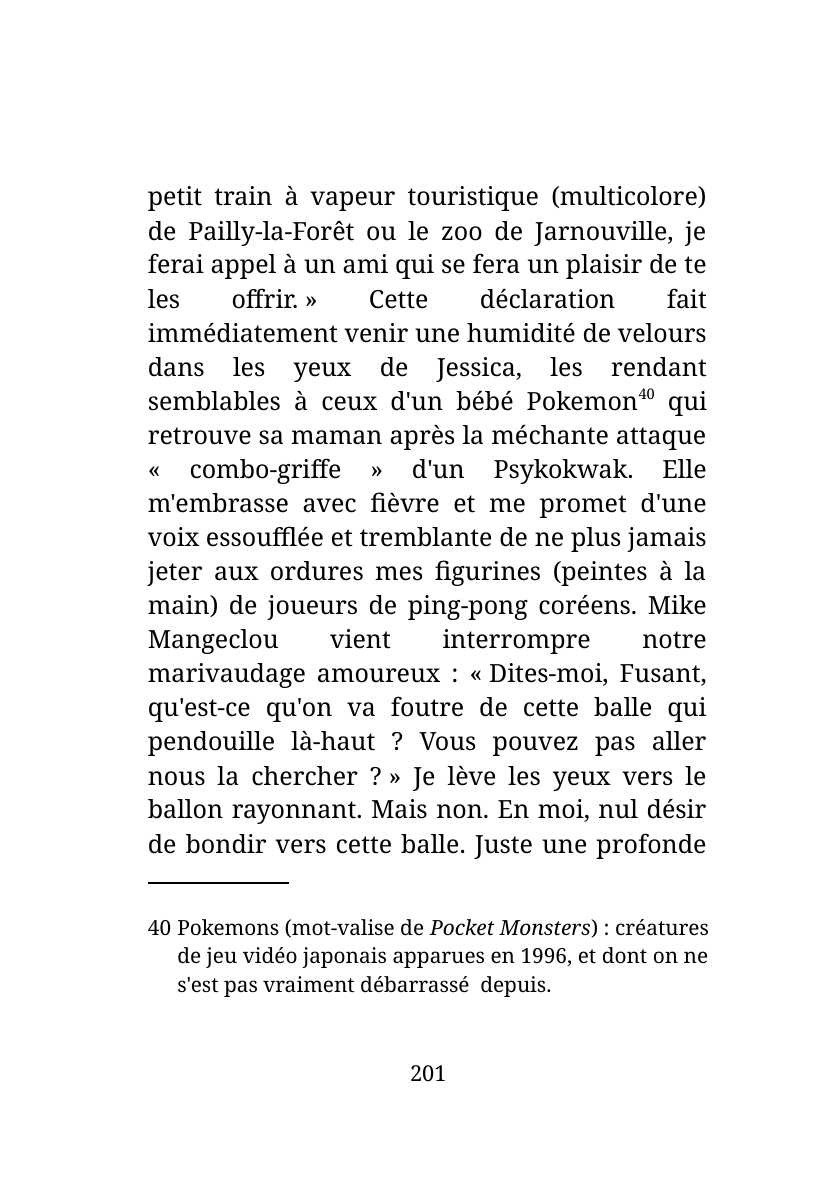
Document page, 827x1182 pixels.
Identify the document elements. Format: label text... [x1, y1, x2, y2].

text petit train à vapeur touristique (multicolore) de Pailly-la-Forêt ou le zoo de Jarnouville, je ferai appel à un ami qui se fera un plaisir de te les offrir. » Cette déclaration fait immédiatement venir une humidité de velours dans les yeux de Jessica, les rendant semblables à ceux d'un bébé Pokemon qui retrouve sa maman après la méchante attaque « combo-griffe » d'un Psykokwak. Elle m'embrasse avec fièvre et me promet d'une voix essoufflée et tremblante de ne plus jamais jeter aux ordures mes figurines (peintes à la main) de joueurs de ping-pong coréens. Mike Mangeclou vient interrompre notre marivaudage amoureux : « Dites-moi, Fusant, qu'est-ce qu'on va foutre de cette balle qui pendouille là-haut ? Vous pouvez pas aller nous la chercher ? » Je lève les yeux vers le ballon rayonnant. Mais non. En moi, nul désir de bondir vers cette balle. Juste une profonde [148, 179, 707, 860]
text Pokemons (mot-valise de Pocket Monsters) : créatures de jeu vidéo japonais apparues en 1996, et dont on ne s'est pas vraiment débarrassé depuis. [148, 913, 709, 998]
